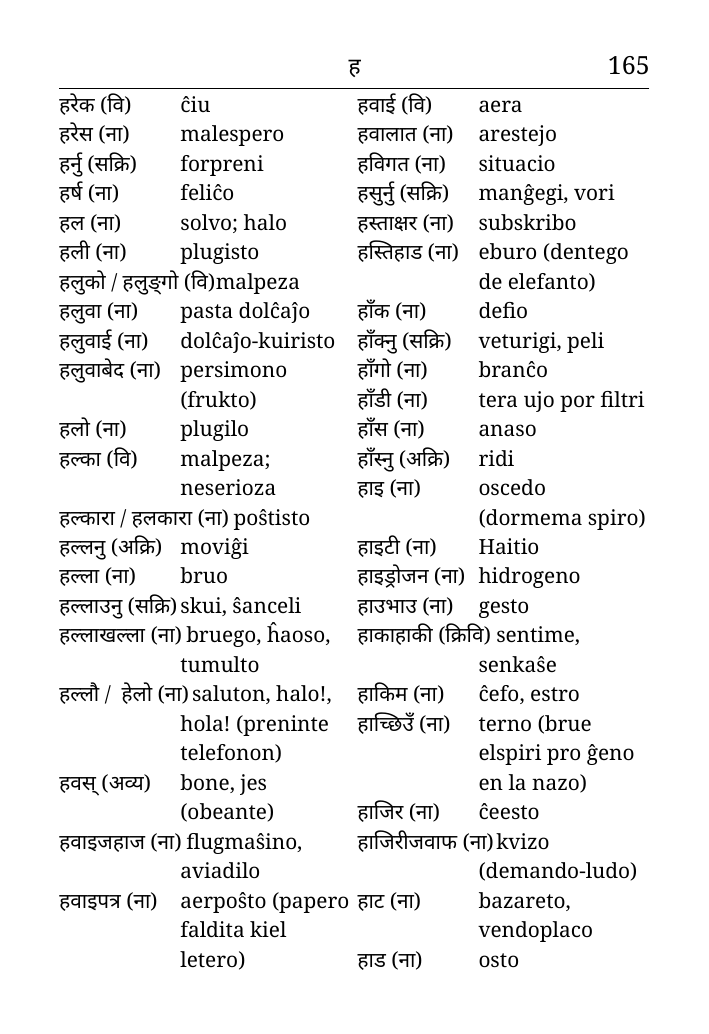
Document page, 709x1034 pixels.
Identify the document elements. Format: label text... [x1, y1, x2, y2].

text हल्ला (ना) bruo [59, 560, 351, 590]
text हविगत (ना) situacio [357, 148, 649, 177]
text हलो (ना) plugilo [59, 413, 351, 442]
text हाजिरीजवाफ (ना) kvizo (demando-ludo) [357, 826, 649, 884]
text हवाई (वि) aera [357, 89, 649, 118]
text हर्ष (ना) feliĉo [59, 177, 351, 207]
text हली (ना) plugisto [59, 236, 351, 266]
text हर्नु (सक्रि) forpreni [59, 148, 351, 177]
text हाकाहाकी (क्रिवि) sentime, senkaŝe [357, 619, 649, 678]
text हाँक (ना) defio [357, 295, 649, 324]
text हल्लनु (अक्रि) moviĝi [59, 531, 351, 560]
text हसुर्नु (सक्रि) manĝegi, vori [357, 177, 649, 207]
text हाड (ना) osto [357, 943, 649, 973]
text हाँडी (ना) tera ujo por filtri [357, 383, 649, 413]
text हाइटी (ना) Haitio [357, 531, 649, 560]
text हाच्छिउँ (ना) terno (brue elspiri pro ĝeno en la nazo) [357, 708, 649, 796]
text हवालात (ना) arestejo [357, 118, 649, 148]
text हरेस (ना) malespero [59, 118, 351, 148]
text हल्का (वि) malpeza; neserioza [59, 442, 351, 501]
text हस्ताक्षर (ना) subskribo [357, 207, 649, 236]
text हाँस्नु (अक्रि) ridi [357, 442, 649, 472]
text हाउभाउ (ना) gesto [357, 590, 649, 619]
text हवाइजहाज (ना) flugmaŝino, aviadilo [59, 826, 351, 884]
text हल्लाउनु (सक्रि) skui, ŝanceli [59, 590, 351, 619]
text हाकिम (ना) ĉefo, estro [357, 678, 649, 708]
text हाँक्नु (सक्रि) veturigi, peli [357, 324, 649, 354]
text हाइड्रोजन (ना) hidrogeno [357, 560, 649, 590]
text हरेक (वि) ĉiu [59, 89, 351, 118]
text हल्लाखल्ला (ना) bruego, ĥaoso, tumulto [59, 619, 351, 678]
text हलुवाबेद (ना) persimono (frukto) [59, 354, 351, 413]
text हवाइपत्र (ना) aerpoŝto (papero faldita kiel letero) [59, 884, 351, 973]
text हलुवाई (ना) dolĉaĵo-kuiristo [59, 324, 351, 354]
text हल्कारा / हलकारा (ना) poŝtisto [59, 501, 351, 531]
text हाट (ना) bazareto, vendoplaco [357, 884, 649, 943]
text हलुको / हलुङ्गो (वि) malpeza [59, 266, 351, 295]
text हाँस (ना) anaso [357, 413, 649, 442]
text हवस् (अव्य) bone, jes (obeante) [59, 767, 351, 826]
text हल्लौ / हेलो (ना) saluton, halo!, hola! (preninte telefonon) [59, 678, 351, 767]
text हस्तिहाड (ना) eburo (dentego de elefanto) [357, 236, 649, 295]
text हाँगो (ना) branĉo [357, 354, 649, 383]
text हाइ (ना) oscedo (dormema spiro) [357, 472, 649, 531]
text हाजिर (ना) ĉeesto [357, 796, 649, 826]
text हलुवा (ना) pasta dolĉaĵo [59, 295, 351, 324]
text हल (ना) solvo; halo [59, 207, 351, 236]
